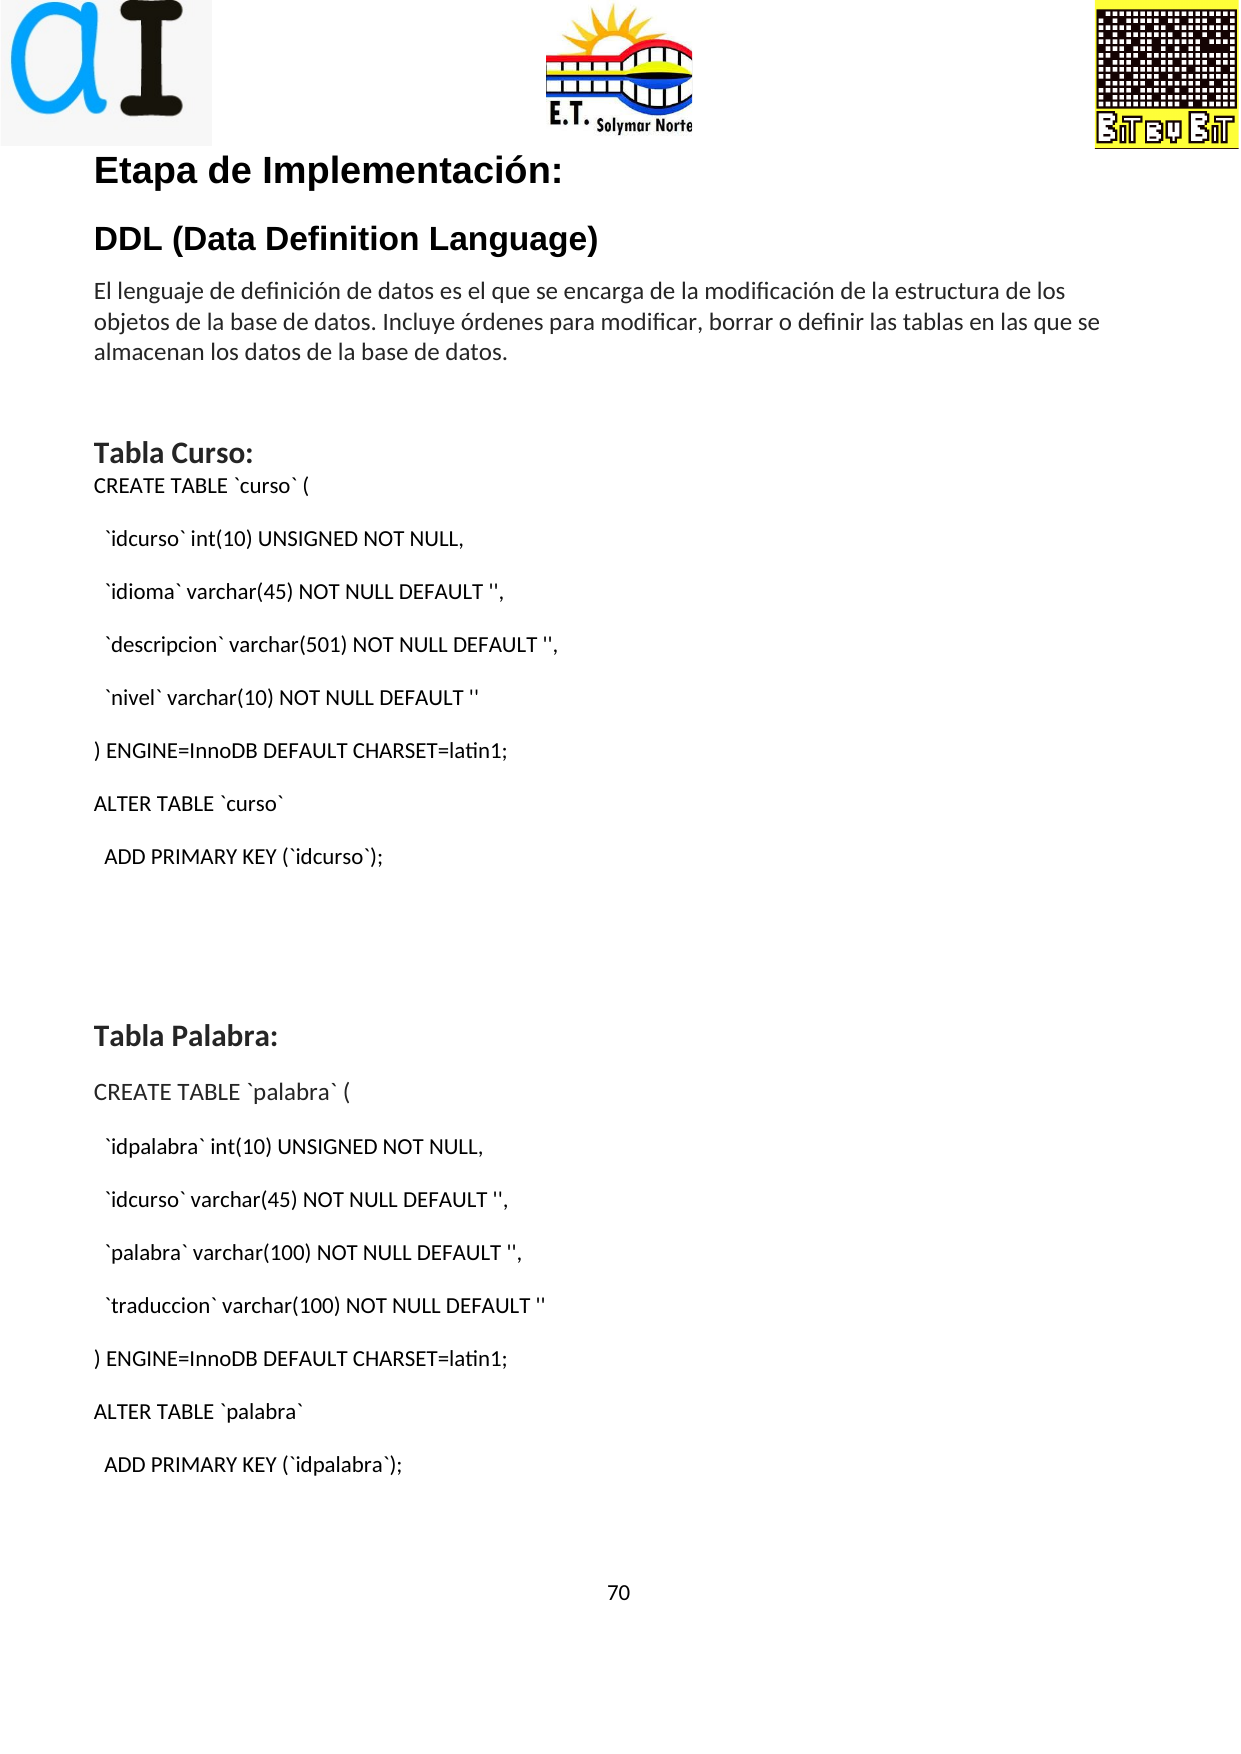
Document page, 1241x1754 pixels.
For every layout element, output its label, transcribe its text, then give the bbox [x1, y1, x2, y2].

text Tabla Palabra: [94, 1016, 1143, 1054]
picture [0, 0, 212, 146]
text ADD PRIMARY KEY (`idpalabra`); [94, 1450, 1143, 1478]
text `palabra` varchar(100) NOT NULL DEFAULT '', [94, 1238, 1143, 1266]
subtitle DDL (Data Definition Language) [94, 218, 1143, 257]
text El lenguaje de definición de datos es el que se encarga de la modificación de la estructura de los objetos de la base de datos. Incluye órdenes para modificar, borrar o definir las tablas en las que se almacenan los datos de la base de datos. [94, 275, 1143, 367]
text ) ENGINE=InnoDB DEFAULT CHARSET=latin1; [94, 736, 1143, 764]
text ) ENGINE=InnoDB DEFAULT CHARSET=latin1; [94, 1344, 1143, 1372]
text `idpalabra` int(10) UNSIGNED NOT NULL, [94, 1132, 1143, 1160]
picture [1094, 0, 1239, 149]
text `traduccion` varchar(100) NOT NULL DEFAULT '' [94, 1291, 1143, 1319]
subtitle Etapa de Implementación: [94, 148, 1143, 191]
text `idioma` varchar(45) NOT NULL DEFAULT '', [94, 577, 1143, 605]
text `nivel` varchar(10) NOT NULL DEFAULT '' [94, 683, 1143, 711]
text Tabla Curso: [94, 433, 1143, 471]
text `idcurso` varchar(45) NOT NULL DEFAULT '', [94, 1185, 1143, 1213]
text ALTER TABLE `curso` [94, 789, 1143, 817]
text ADD PRIMARY KEY (`idcurso`); [94, 842, 1143, 870]
text ALTER TABLE `palabra` [94, 1397, 1143, 1425]
picture [546, 0, 693, 146]
text `descripcion` varchar(501) NOT NULL DEFAULT '', [94, 630, 1143, 658]
text CREATE TABLE `curso` ( [94, 471, 1143, 499]
text `idcurso` int(10) UNSIGNED NOT NULL, [94, 524, 1143, 552]
text CREATE TABLE `palabra` ( [94, 1076, 1143, 1107]
